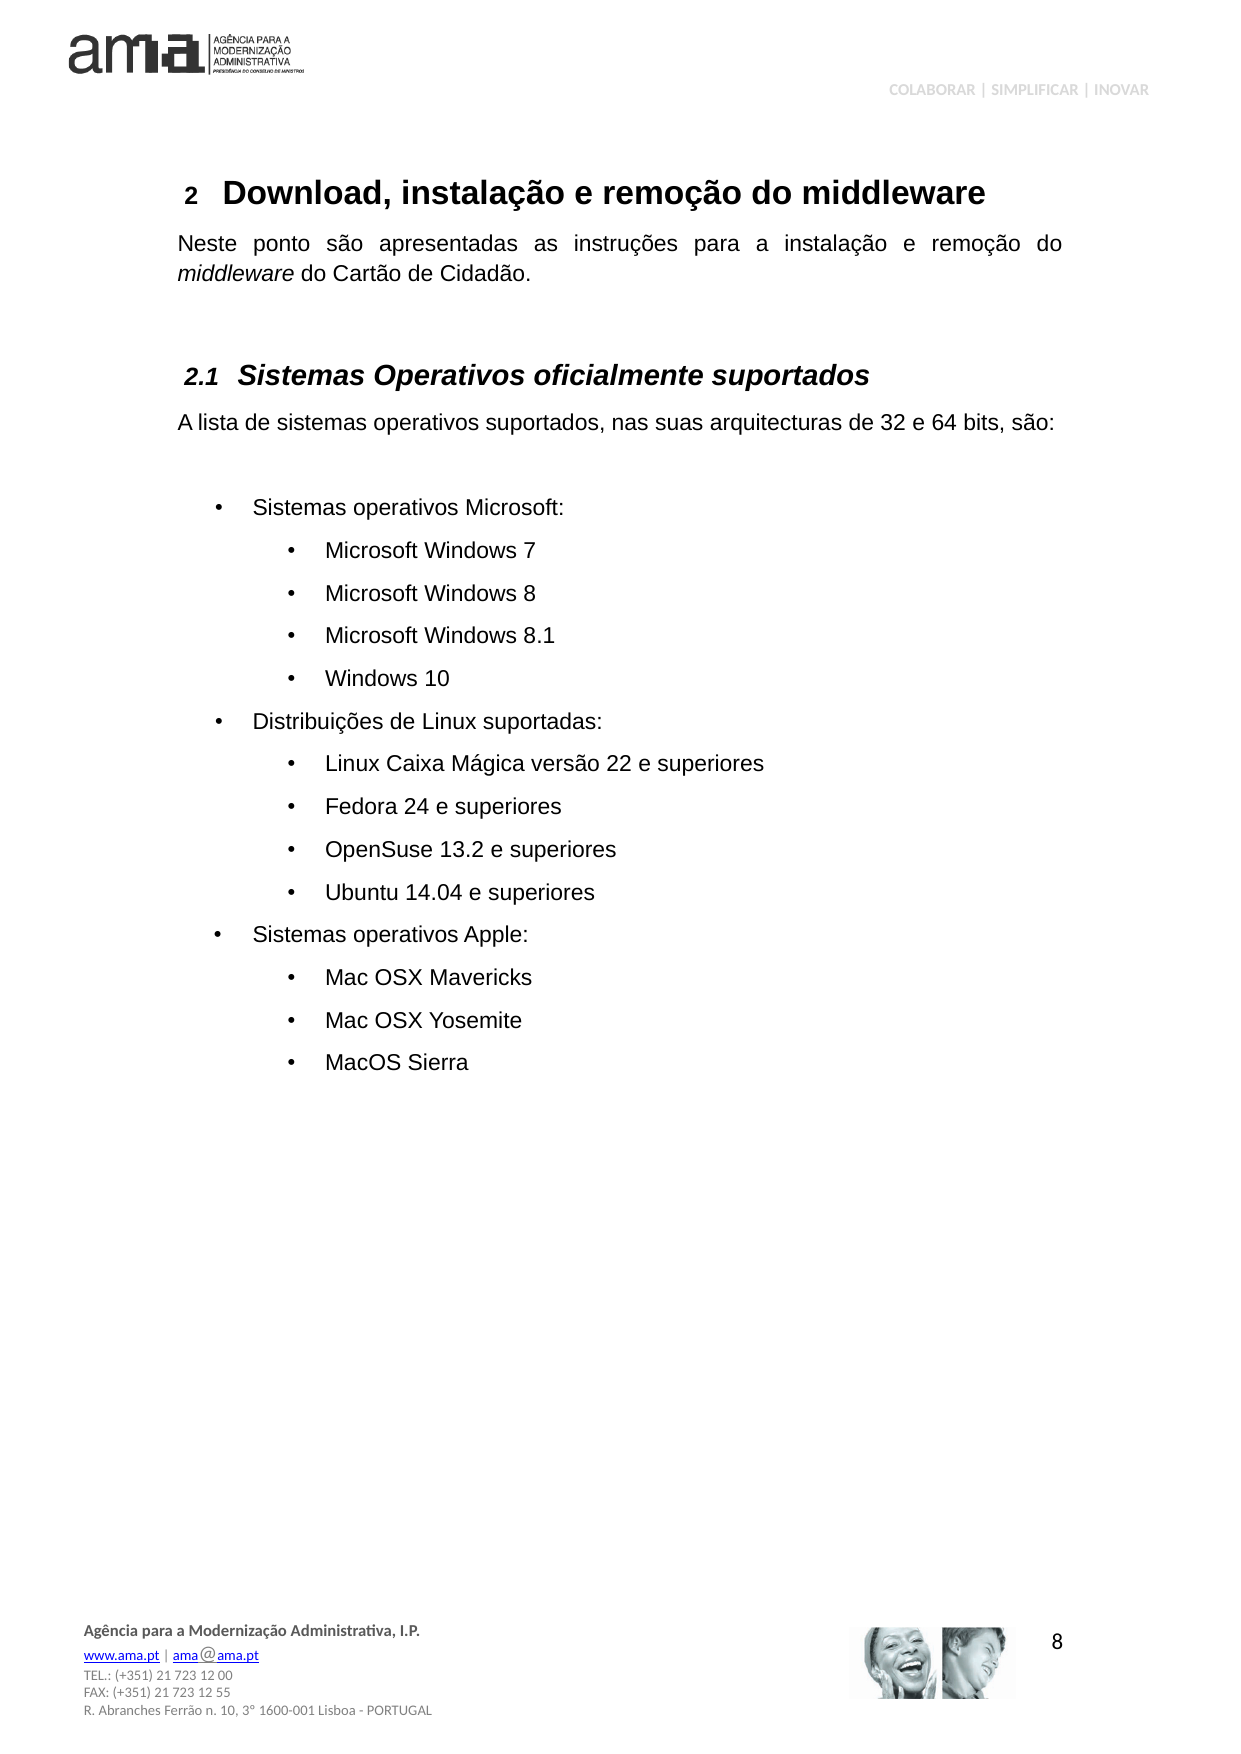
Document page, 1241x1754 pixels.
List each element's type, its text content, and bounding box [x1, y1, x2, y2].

list Distribuições de Linux suportadas: [215, 708, 1063, 734]
list OpenSuse 13.2 e superiores [287, 836, 1063, 862]
picture [849, 1627, 1017, 1699]
text A lista de sistemas operativos suportados, nas suas arquitecturas de 32 e 64 bits, são: [177, 409, 1063, 435]
list MacOS Sierra [287, 1049, 1063, 1076]
list Microsoft Windows 7 [287, 537, 1063, 563]
list Linux Caixa Mágica versão 22 e superiores [287, 750, 1063, 777]
subtitle Sistemas Operativos oficialmente suportados [177, 358, 1063, 391]
list Windows 10 [287, 665, 1063, 691]
list Ubuntu 14.04 e superiores [287, 878, 1063, 905]
list Sistemas operativos Apple: [213, 921, 1063, 947]
list Microsoft Windows 8.1 [287, 622, 1063, 648]
list Microsoft Windows 8 [287, 579, 1063, 606]
list Mac OSX Mavericks [287, 964, 1063, 990]
text Neste ponto são apresentadas as instruções para a instalação e remoção do middleware do Cartão de Cidadão. [177, 229, 1063, 286]
list Fedora 24 e superiores [287, 793, 1063, 819]
subtitle Download, instalação e remoção do middleware [177, 173, 1063, 211]
list Sistemas operativos Microsoft: [215, 494, 1063, 520]
picture [68, 34, 304, 75]
list Mac OSX Yosemite [287, 1007, 1063, 1033]
